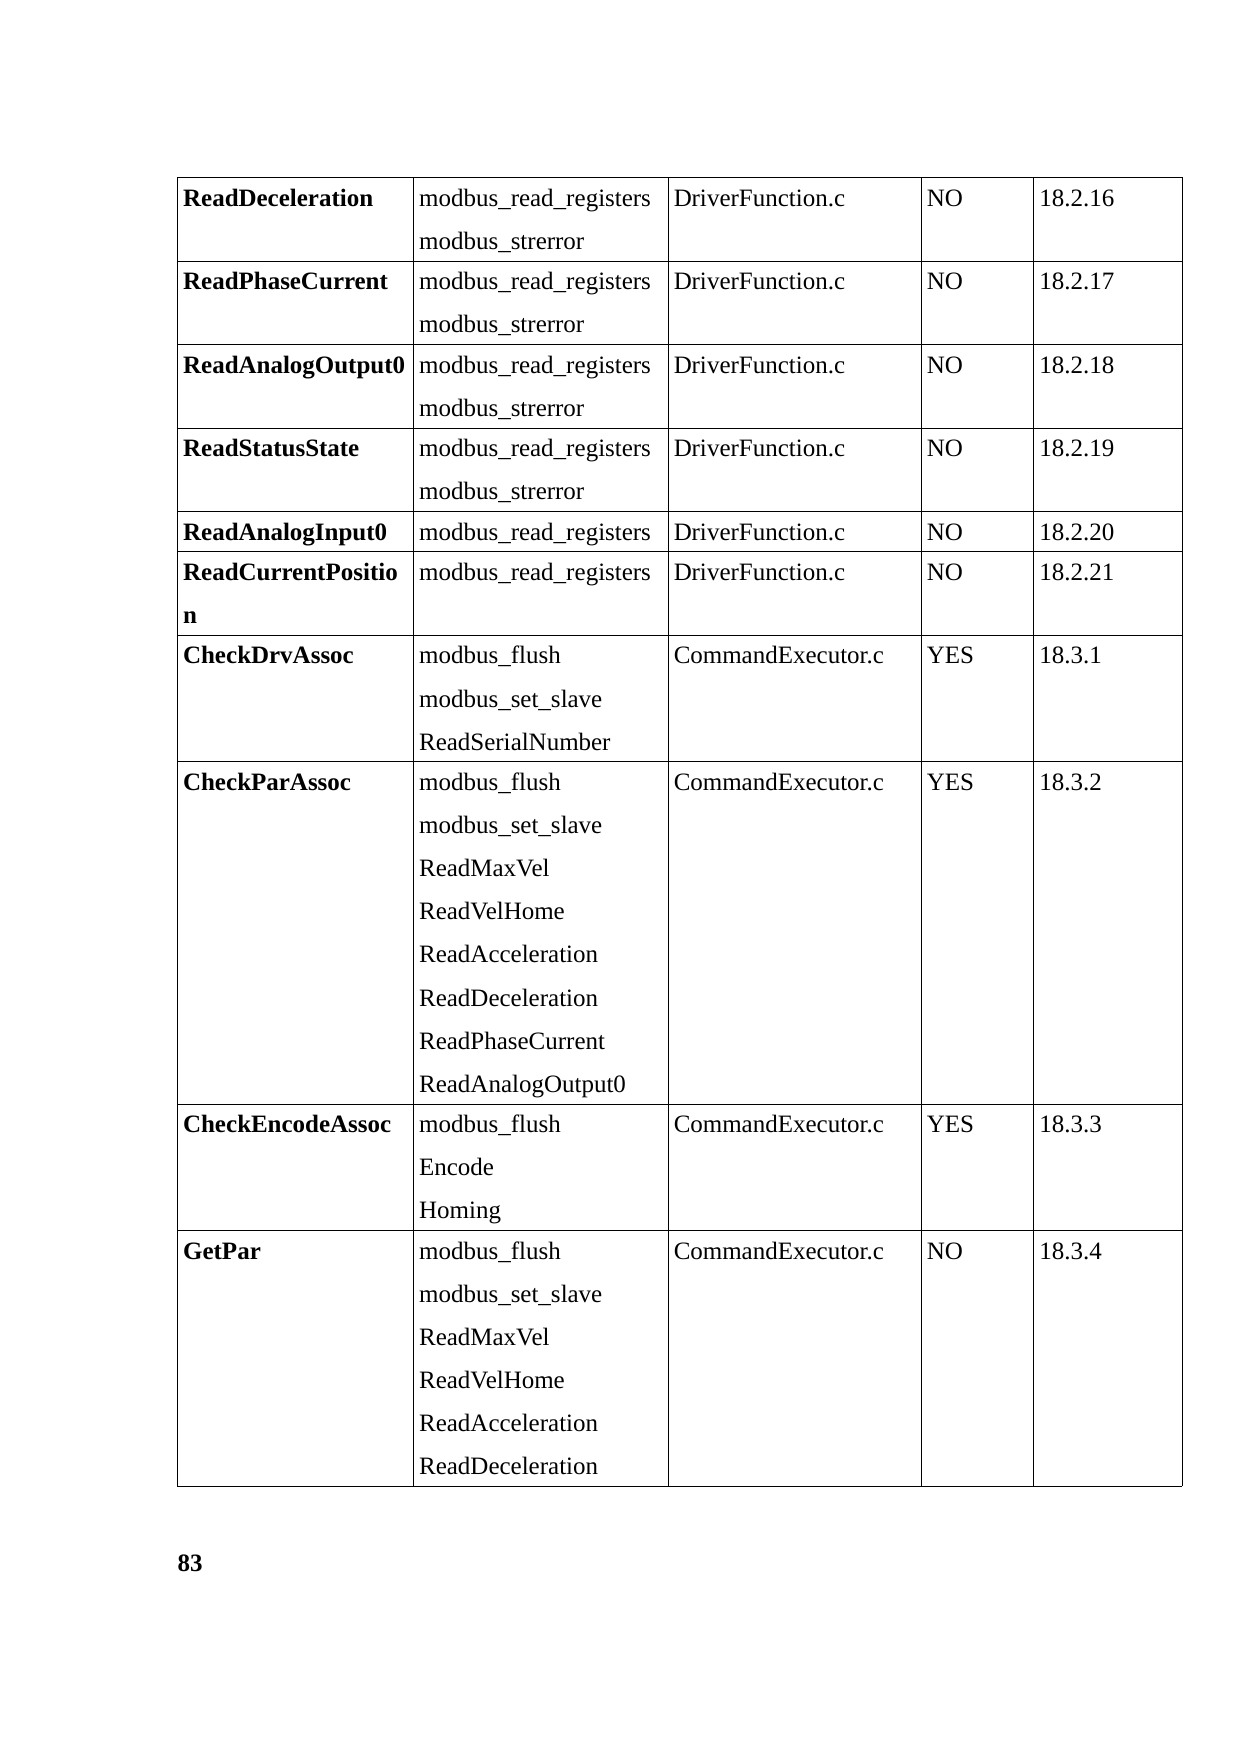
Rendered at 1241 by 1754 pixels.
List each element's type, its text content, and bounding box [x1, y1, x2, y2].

table_cell 18.2.16 [1034, 178, 1182, 261]
table_cell ReadStatusState [178, 429, 413, 511]
table_cell YES [922, 1105, 1033, 1230]
table_cell 18.2.21 [1034, 552, 1182, 635]
table_cell NO [922, 1231, 1033, 1486]
table_cell ReadCurrentPosition [178, 552, 413, 635]
table_cell DriverFunction.c [669, 178, 921, 261]
table_cell ReadPhaseCurrent [178, 262, 413, 344]
table_cell modbus_read_registers modbus_strerror [414, 178, 668, 261]
table_cell ReadDeceleration [178, 178, 413, 261]
table_cell DriverFunction.c [669, 512, 921, 551]
table_cell DriverFunction.c [669, 262, 921, 344]
table_cell ReadAnalogOutput0 [178, 345, 413, 427]
table_cell CommandExecutor.c [669, 636, 921, 761]
table_cell YES [922, 636, 1033, 761]
table_cell 18.2.17 [1034, 262, 1182, 344]
table_cell NO [922, 512, 1033, 551]
table_cell modbus_read_registers [414, 552, 668, 635]
table_cell modbus_flush modbus_set_slave ReadMaxVel ReadVelHome ReadAcceleration ReadDeceleration [414, 1231, 668, 1486]
table_cell GetPar [178, 1231, 413, 1486]
table_cell NO [922, 178, 1033, 261]
table_cell modbus_read_registers modbus_strerror [414, 262, 668, 344]
table_cell CommandExecutor.c [669, 762, 921, 1103]
table_cell modbus_read_registers [414, 512, 668, 551]
table_cell 18.2.19 [1034, 429, 1182, 511]
table_cell 18.3.1 [1034, 636, 1182, 761]
table_cell ReadAnalogInput0 [178, 512, 413, 551]
table_cell CommandExecutor.c [669, 1231, 921, 1486]
table_cell 18.2.20 [1034, 512, 1182, 551]
table_cell CommandExecutor.c [669, 1105, 921, 1230]
table_cell NO [922, 429, 1033, 511]
table_cell NO [922, 552, 1033, 635]
table_cell 18.3.4 [1034, 1231, 1182, 1486]
table_cell CheckDrvAssoc [178, 636, 413, 761]
table_cell NO [922, 262, 1033, 344]
table_cell modbus_read_registers modbus_strerror [414, 345, 668, 427]
table_cell modbus_flush Encode Homing [414, 1105, 668, 1230]
table_cell 18.2.18 [1034, 345, 1182, 427]
table_cell modbus_read_registers modbus_strerror [414, 429, 668, 511]
table_cell DriverFunction.c [669, 552, 921, 635]
table_cell NO [922, 345, 1033, 427]
table_cell CheckParAssoc [178, 762, 413, 1103]
table_cell 18.3.2 [1034, 762, 1182, 1103]
table_cell modbus_flush modbus_set_slave ReadSerialNumber [414, 636, 668, 761]
table_cell CheckEncodeAssoc [178, 1105, 413, 1230]
table_cell 18.3.3 [1034, 1105, 1182, 1230]
table_cell modbus_flush modbus_set_slave ReadMaxVel ReadVelHome ReadAcceleration ReadDeceleration ReadPhaseCurrent ReadAnalogOutput0 [414, 762, 668, 1103]
table_cell DriverFunction.c [669, 345, 921, 427]
table_cell DriverFunction.c [669, 429, 921, 511]
table_cell YES [922, 762, 1033, 1103]
